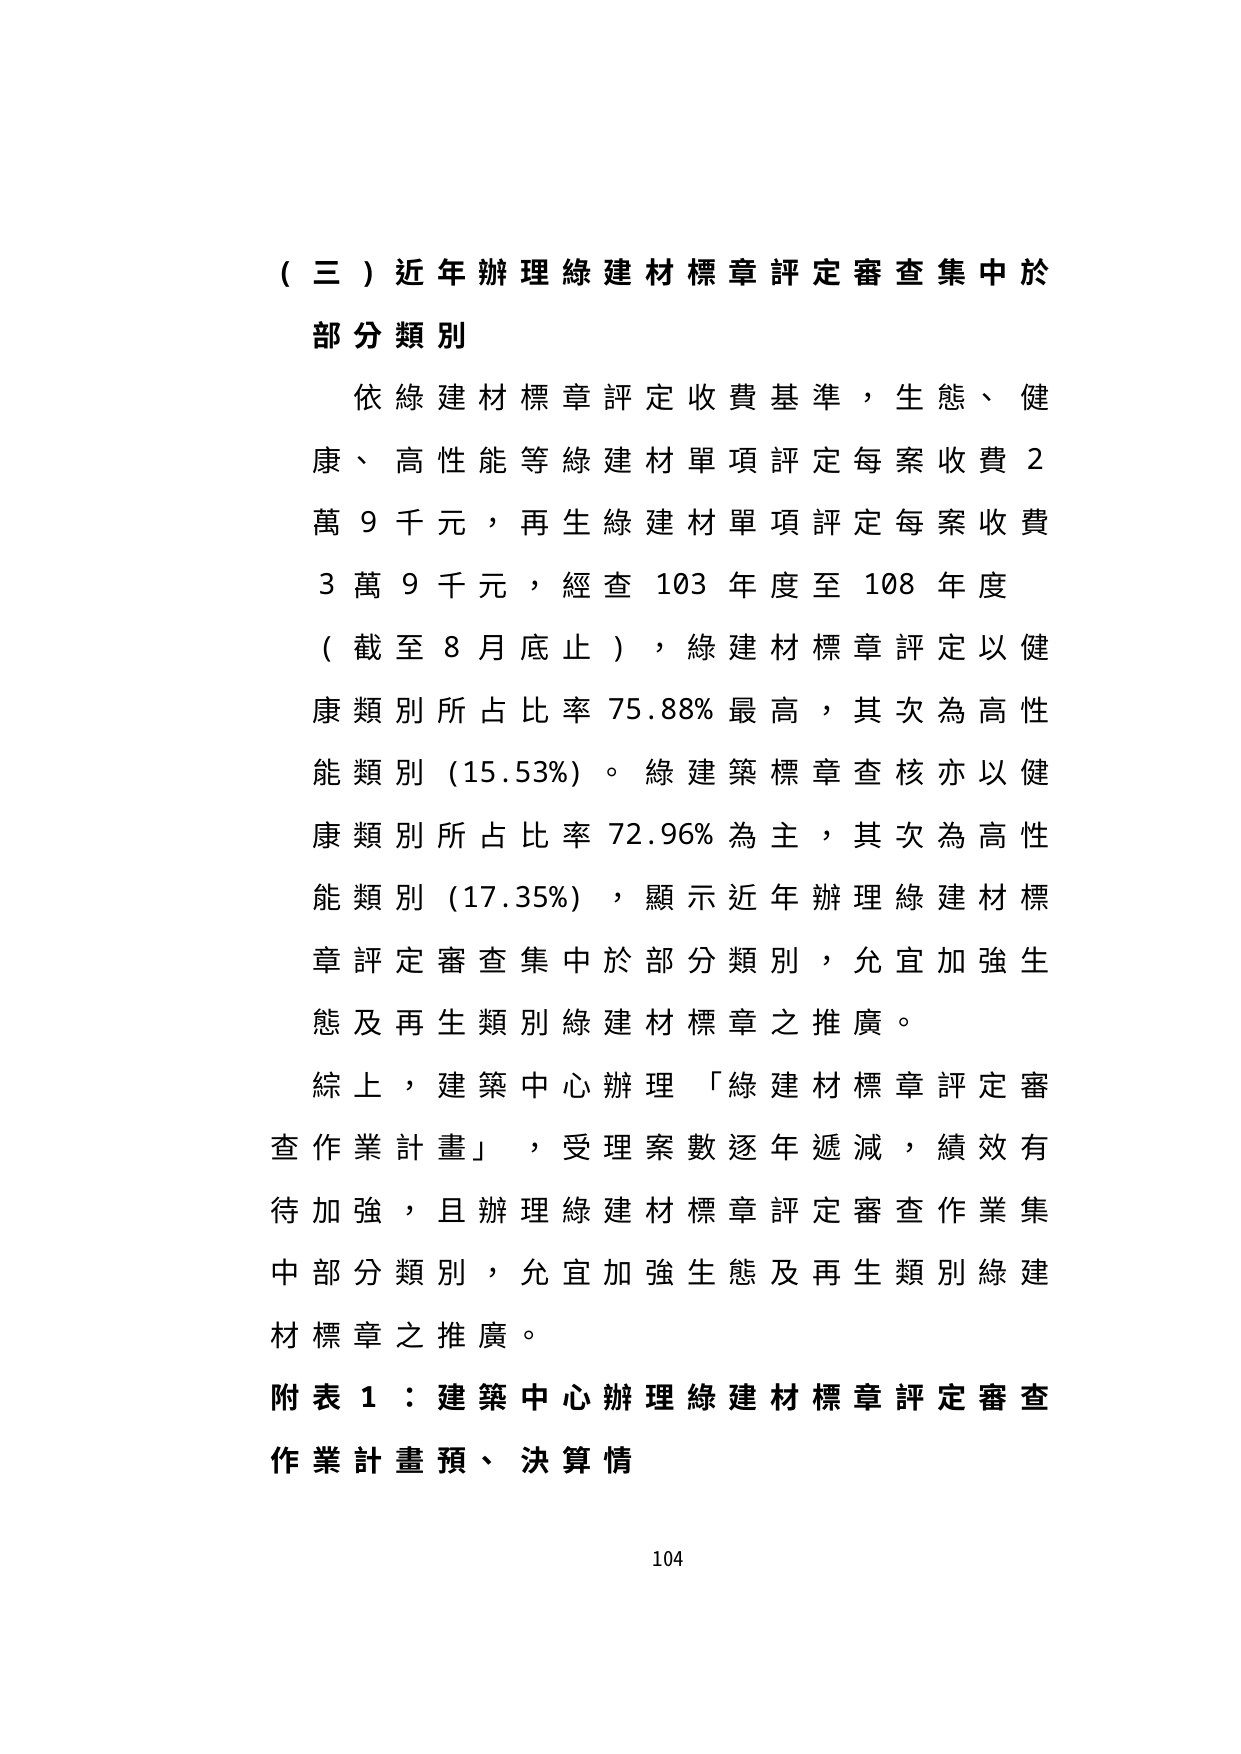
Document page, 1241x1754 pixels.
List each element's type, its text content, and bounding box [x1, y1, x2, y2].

text (三)近年辦理綠建材標章評定審查集中於部分類別 [240, 229, 1056, 354]
text 附表1：建築中心辦理綠建材標章評定審查作業計畫預、決算情 [240, 1354, 1056, 1479]
text 綜上，建築中心辦理「綠建材標章評定審查作業計畫」，受理案數逐年遞減，績效有待加強，且辦理綠建材標章評定審查作業集中部分類別，允宜加強生態及再生類別綠建材標章之推廣。 [240, 1042, 1056, 1354]
text 依綠建材標章評定收費基準，生態、健康、高性能等綠建材單項評定每案收費2萬9千元，再生綠建材單項評定每案收費3萬9千元，經查103年度至108年度(截至8月底止)，綠建材標章評定以健康類別所占比率75.88%最高，其次為高性能類別(15.53%)。綠建築標章查核亦以健康類別所占比率72.96%為主，其次為高性能類別(17.35%)，顯示近年辦理綠建材標章評定審查集中於部分類別，允宜加強生態及再生類別綠建材標章之推廣。 [269, 354, 1056, 1042]
